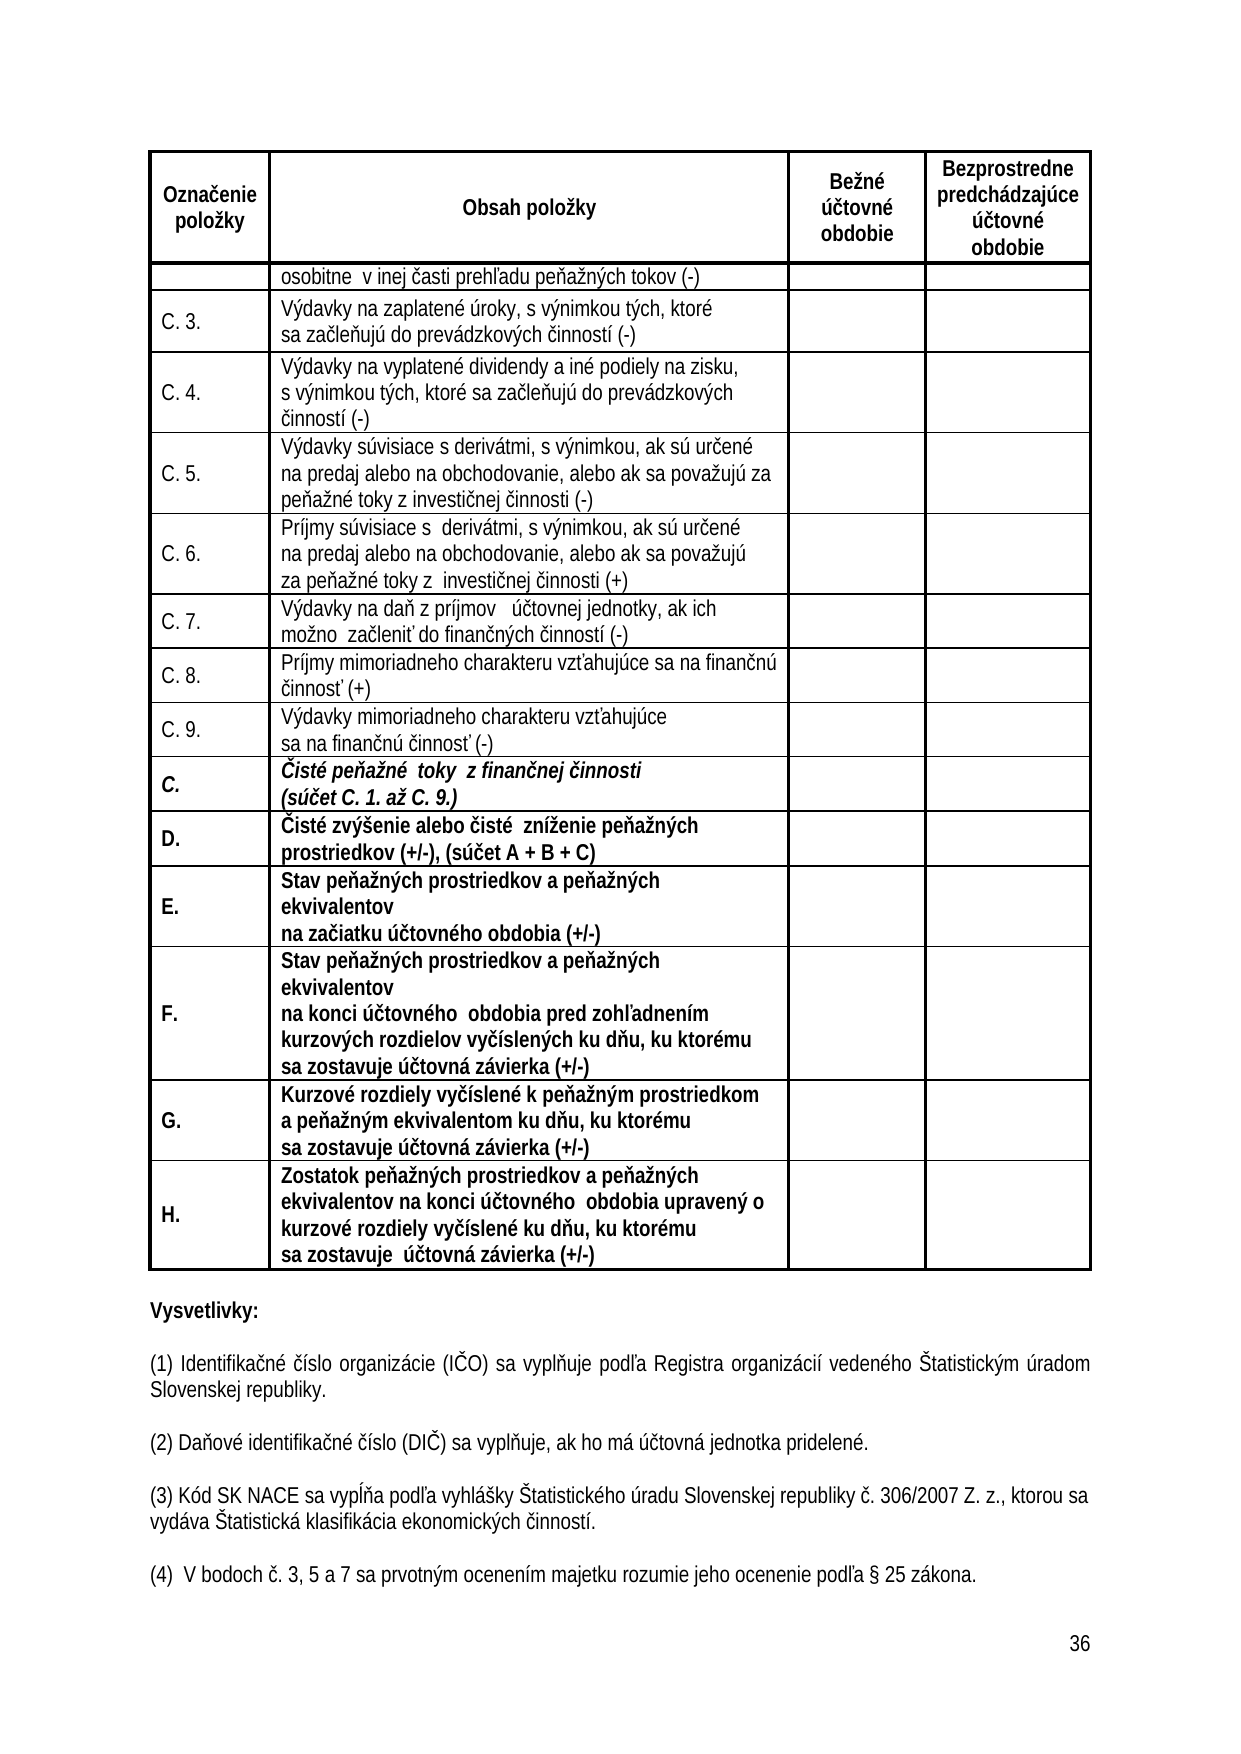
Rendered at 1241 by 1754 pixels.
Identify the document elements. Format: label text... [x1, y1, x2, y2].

table_cell Príjmy mimoriadneho charakteru vzťahujúce sa na finančnú činnosť (+) [271, 649, 787, 702]
table_cell [790, 1081, 924, 1160]
table_cell G. [152, 1081, 268, 1160]
table_cell [927, 1081, 1089, 1160]
table_cell C. 9. [152, 703, 268, 756]
table_cell Výdavky na vyplatené dividendy a iné podiely na zisku, s výnimkou tých, ktoré sa začleňujú do prevádzkových činností (-) [271, 353, 787, 432]
table_cell H. [152, 1161, 268, 1268]
table_cell C. 6. [152, 514, 268, 593]
table_cell [790, 433, 924, 512]
table_cell Príjmy súvisiace s derivátmi, s výnimkou, ak sú určené na predaj alebo na obchodovanie, alebo ak sa považujú za peňažné toky z investičnej činnosti (+) [271, 514, 787, 593]
table_cell [927, 757, 1089, 810]
table_cell [927, 595, 1089, 647]
table_cell [790, 265, 924, 289]
table_cell [790, 703, 924, 756]
table_cell E. [152, 867, 268, 946]
table_cell [790, 867, 924, 946]
text Vysvetlivky: [150, 1297, 1090, 1323]
text (2) Daňové identifikačné číslo (DIČ) sa vyplňuje, ak ho má účtovná jednotka pridelené. [150, 1429, 1090, 1455]
table_cell F. [152, 947, 268, 1079]
table_cell [152, 265, 268, 289]
table_cell [790, 649, 924, 702]
table_cell Výdavky mimoriadneho charakteru vzťahujúce sa na finančnú činnosť (-) [271, 703, 787, 756]
text (3) Kód SK NACE sa vypĺňa podľa vyhlášky Štatistického úradu Slovenskej republiky č. 306/2007 Z. z., ktorou sa vydáva Štatistická klasifikácia ekonomických činností. [150, 1482, 1090, 1534]
table_cell [927, 649, 1089, 702]
table_cell Stav peňažných prostriedkov a peňažných ekvivalentov na konci účtovného obdobia pred zohľadnením kurzových rozdielov vyčíslených ku dňu, ku ktorému sa zostavuje účtovná závierka (+/-) [271, 947, 787, 1079]
table_cell D. [152, 812, 268, 865]
table_cell Čisté peňažné toky z finančnej činnosti (súčet C. 1. až C. 9.) [271, 757, 787, 810]
table_header Bežné účtovné obdobie [790, 153, 924, 261]
table_cell osobitne v inej časti prehľadu peňažných tokov (-) [271, 265, 787, 289]
table_cell [790, 353, 924, 432]
table_cell [927, 812, 1089, 865]
table_cell [790, 1161, 924, 1268]
table_cell [927, 867, 1089, 946]
table_cell Kurzové rozdiely vyčíslené k peňažným prostriedkom a peňažným ekvivalentom ku dňu, ku ktorému sa zostavuje účtovná závierka (+/-) [271, 1081, 787, 1160]
table_cell Výdavky súvisiace s derivátmi, s výnimkou, ak sú určené na predaj alebo na obchodovanie, alebo ak sa považujú za peňažné toky z investičnej činnosti (-) [271, 433, 787, 512]
table_cell [927, 433, 1089, 512]
table_header Označenie položky [152, 153, 268, 261]
table_cell C. 3. [152, 291, 268, 351]
table_cell [927, 265, 1089, 289]
table_cell Výdavky na daň z príjmov účtovnej jednotky, ak ich možno začleniť do finančných činností (-) [271, 595, 787, 647]
table_cell [927, 1161, 1089, 1268]
table_cell [790, 812, 924, 865]
table_cell [790, 595, 924, 647]
table_cell [790, 291, 924, 351]
table_cell [927, 703, 1089, 756]
table_cell Čisté zvýšenie alebo čisté zníženie peňažných prostriedkov (+/-), (súčet A + B + C) [271, 812, 787, 865]
table_cell C. [152, 757, 268, 810]
table_cell Výdavky na zaplatené úroky, s výnimkou tých, ktoré sa začleňujú do prevádzkových činností (-) [271, 291, 787, 351]
table_cell [927, 514, 1089, 593]
text (1) Identifikačné číslo organizácie (IČO) sa vyplňuje podľa Registra organizácií vedeného Štatistickým úradom Slovenskej republiky. [150, 1350, 1090, 1402]
table_cell C. 7. [152, 595, 268, 647]
text (4) V bodoch č. 3, 5 a 7 sa prvotným ocenením majetku rozumie jeho ocenenie podľa § 25 zákona. [150, 1561, 1090, 1587]
table_header Bezprostredne predchádzajúce účtovné obdobie [927, 153, 1089, 261]
table_cell [790, 514, 924, 593]
table_cell [790, 757, 924, 810]
table_cell C. 4. [152, 353, 268, 432]
table_header Obsah položky [271, 153, 787, 261]
table_cell Stav peňažných prostriedkov a peňažných ekvivalentov na začiatku účtovného obdobia (+/-) [271, 867, 787, 946]
table_cell [927, 291, 1089, 351]
table_cell C. 8. [152, 649, 268, 702]
table_cell [927, 353, 1089, 432]
table_cell C. 5. [152, 433, 268, 512]
table_cell Zostatok peňažných prostriedkov a peňažných ekvivalentov na konci účtovného obdobia upravený o kurzové rozdiely vyčíslené ku dňu, ku ktorému sa zostavuje účtovná závierka (+/-) [271, 1161, 787, 1268]
table_cell [790, 947, 924, 1079]
table_cell [927, 947, 1089, 1079]
